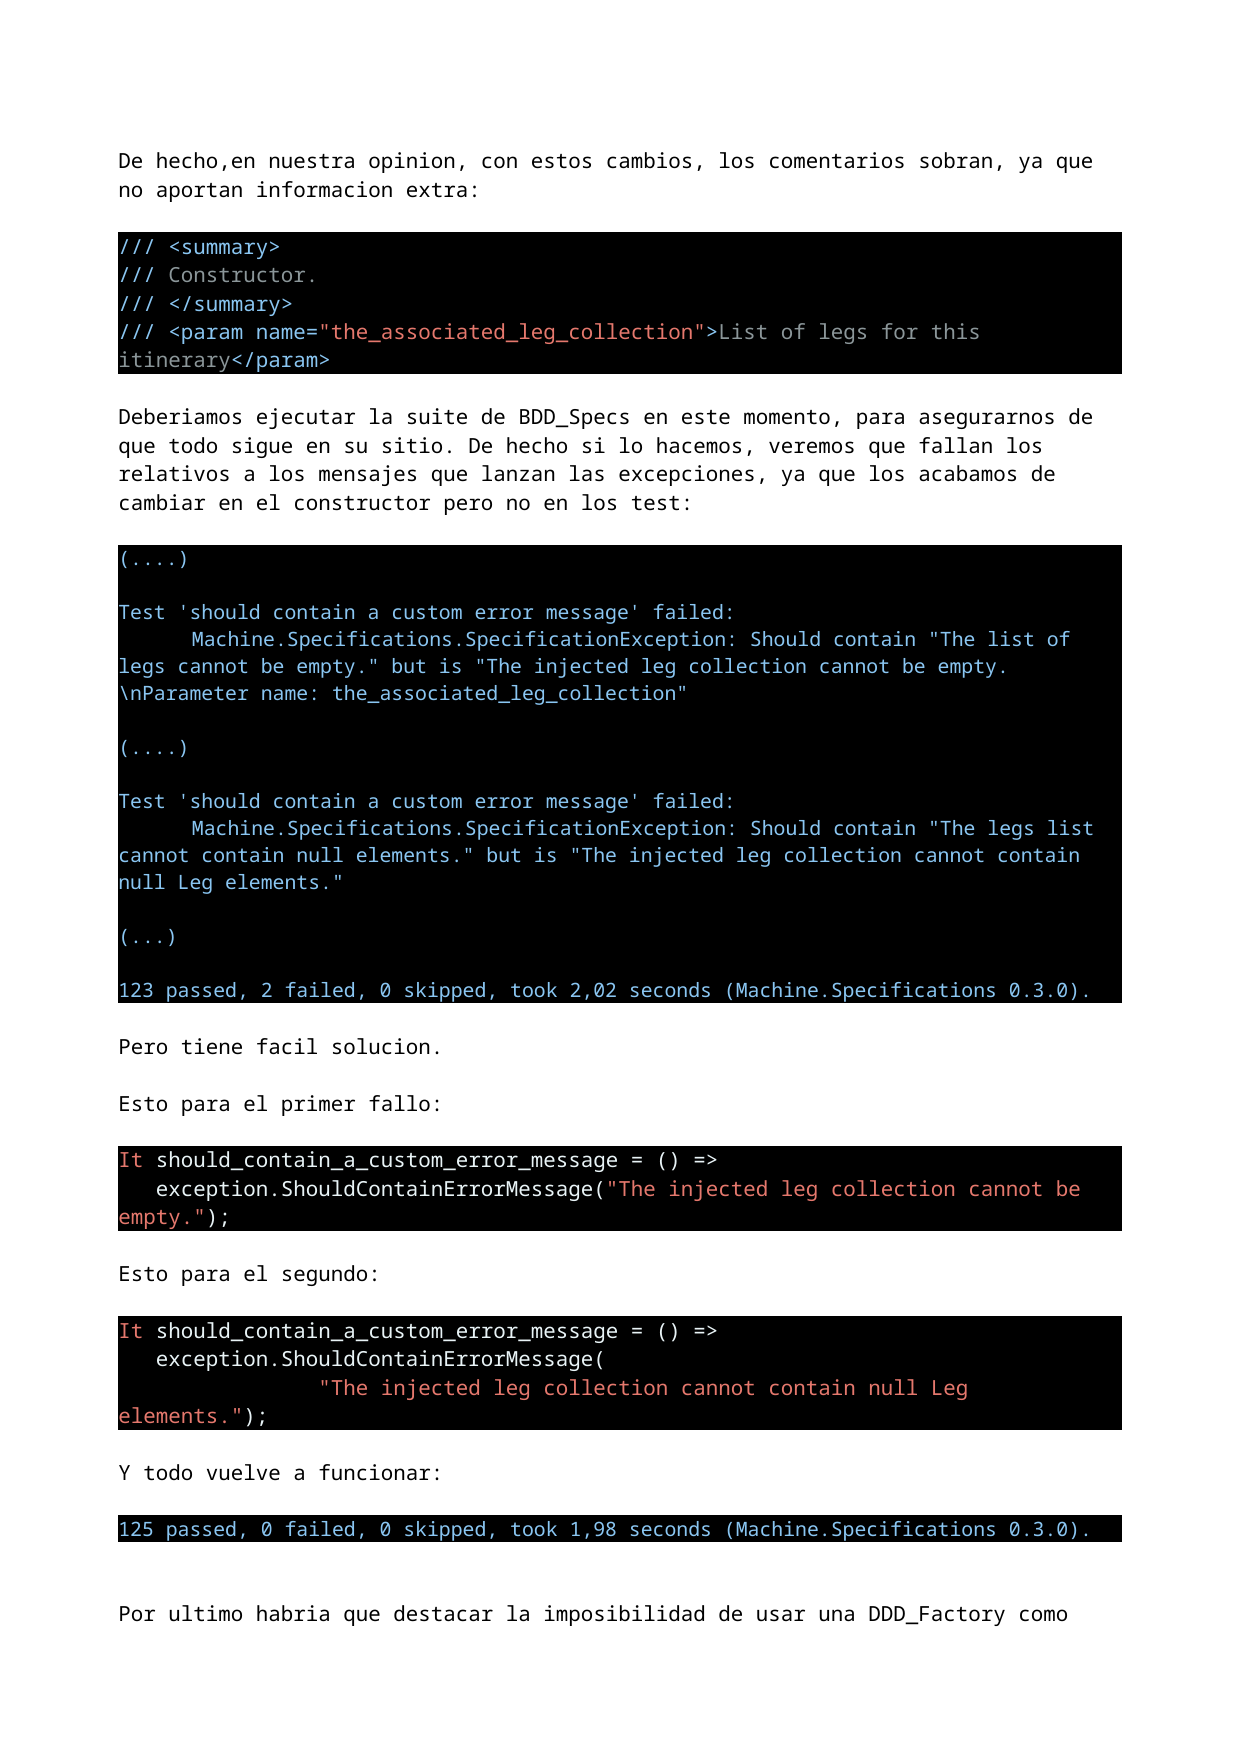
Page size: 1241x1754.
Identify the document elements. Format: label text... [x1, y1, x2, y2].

text /// Constructor. [118, 260, 1122, 289]
text Esto para el primer fallo: [118, 1089, 1122, 1117]
text Test 'should contain a custom error message' failed: [118, 599, 1122, 626]
text /// <summary> [118, 232, 1122, 260]
text De hecho,en nuestra opinion, con estos cambios, los comentarios sobran, ya que no aportan informacion extra: [118, 147, 1122, 203]
text Y todo vuelve a funcionar: [118, 1458, 1122, 1487]
text /// <param name="the_associated_leg_collection">List of legs for this itinerary</param> [118, 317, 1122, 374]
text (...) [118, 922, 1122, 949]
text (....) [118, 733, 1122, 761]
text Machine.Specifications.SpecificationException: Should contain "The legs list cannot contain null elements." but is "The injected leg collection cannot contain null Leg elements." [118, 814, 1122, 895]
text Deberiamos ejecutar la suite de BDD_Specs en este momento, para asegurarnos de que todo sigue en su sitio. De hecho si lo hacemos, veremos que fallan los relativos a los mensajes que lanzan las excepciones, ya que los acabamos de cambiar en el constructor pero no en los test: [118, 402, 1122, 516]
text It should_contain_a_custom_error_message = () => [118, 1146, 1122, 1174]
text Machine.Specifications.SpecificationException: Should contain "The list of legs cannot be empty." but is "The injected leg collection cannot be empty. [118, 626, 1122, 679]
text Pero tiene facil solucion. [118, 1032, 1122, 1060]
text Esto para el segundo: [118, 1259, 1122, 1288]
text (....) [118, 545, 1122, 572]
text Por ultimo habria que destacar la imposibilidad de usar una DDD_Factory como [118, 1599, 1122, 1627]
text exception.ShouldContainErrorMessage("The injected leg collection cannot be empty."); [118, 1174, 1122, 1231]
text \nParameter name: the_associated_leg_collection" [118, 679, 1122, 707]
text "The injected leg collection cannot contain null Leg elements."); [118, 1373, 1122, 1430]
text Test 'should contain a custom error message' failed: [118, 787, 1122, 814]
text 123 passed, 2 failed, 0 skipped, took 2,02 seconds (Machine.Specifications 0.3.0). [118, 976, 1122, 1003]
text exception.ShouldContainErrorMessage( [118, 1344, 1122, 1373]
text 125 passed, 0 failed, 0 skipped, took 1,98 seconds (Machine.Specifications 0.3.0). [118, 1515, 1122, 1542]
text /// </summary> [118, 289, 1122, 317]
text It should_contain_a_custom_error_message = () => [118, 1316, 1122, 1344]
